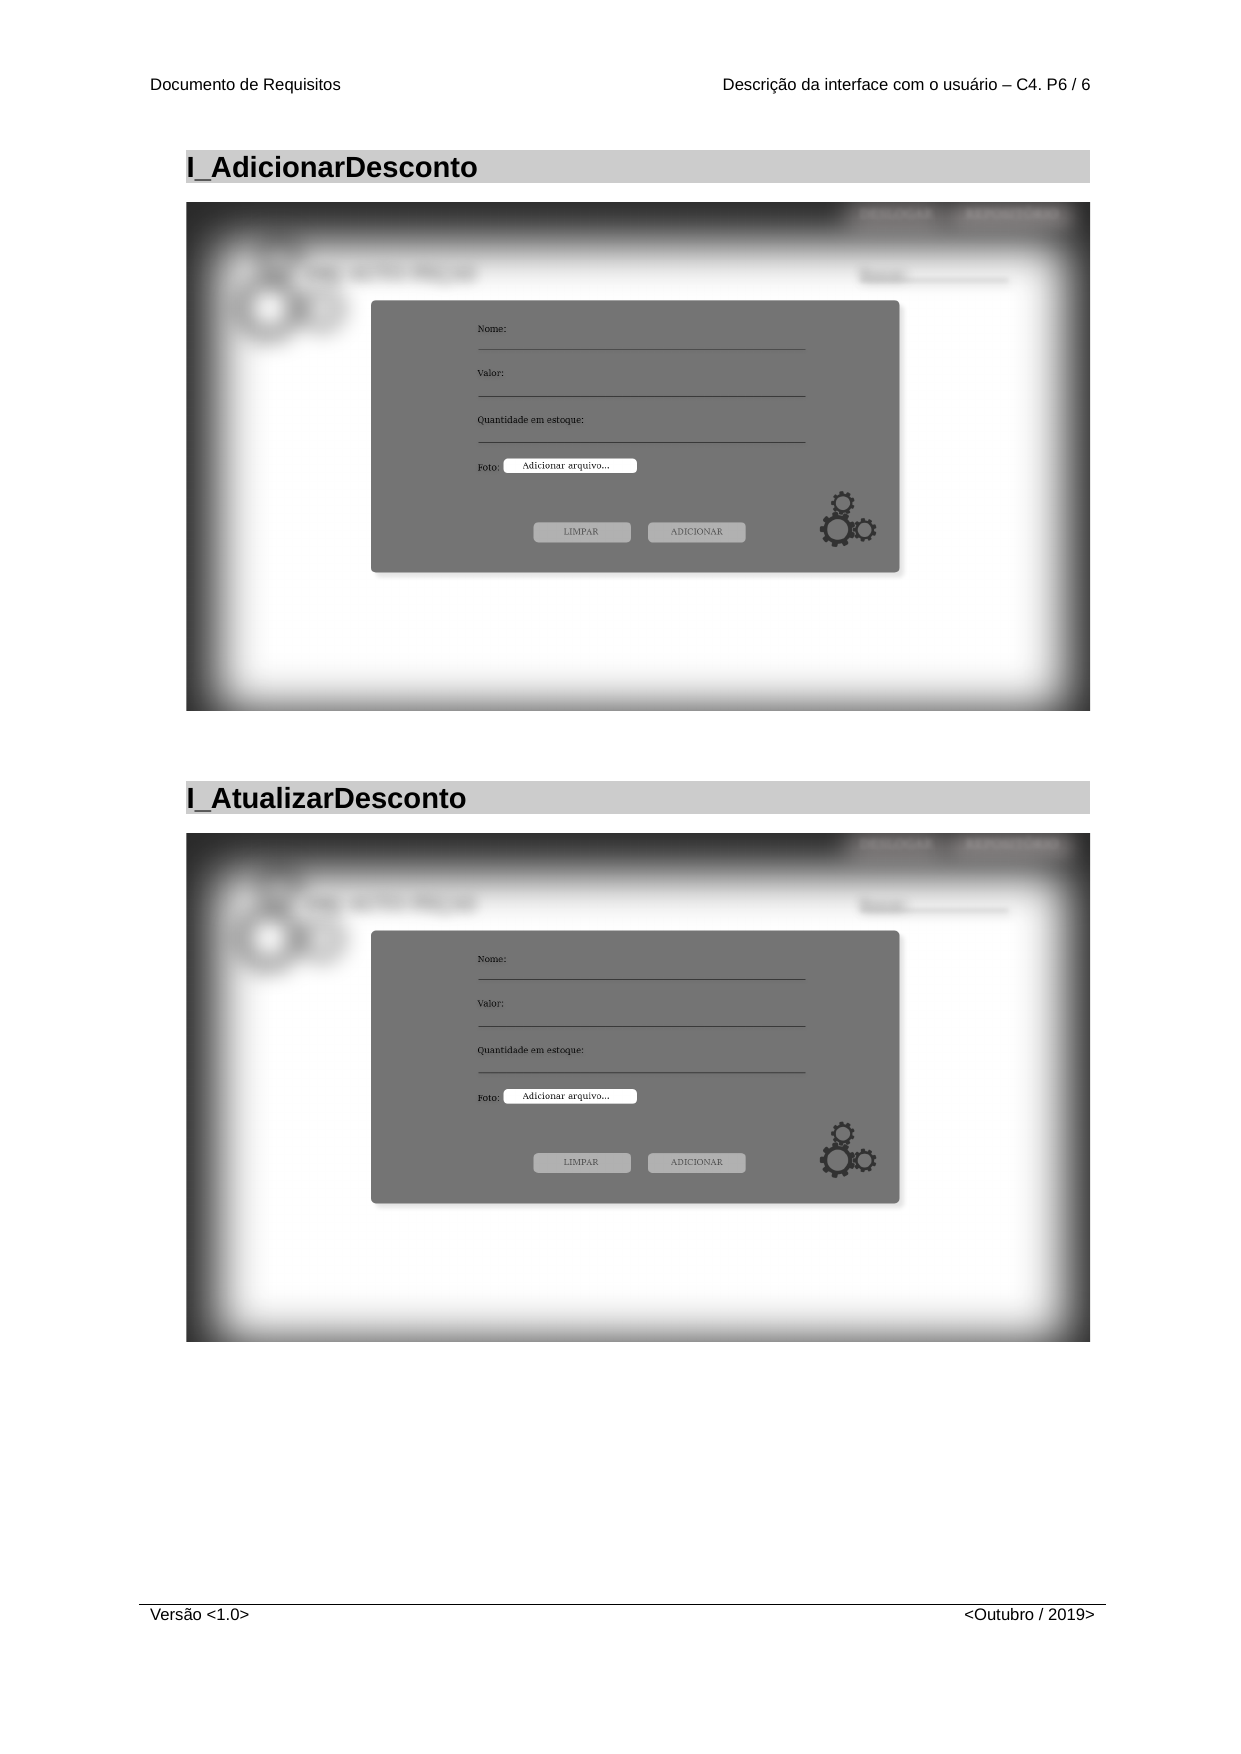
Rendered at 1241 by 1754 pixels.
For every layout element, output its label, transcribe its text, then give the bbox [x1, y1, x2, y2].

subtitle I_AtualizarDesconto [186, 781, 1090, 814]
picture [186, 833, 1091, 1342]
picture [186, 202, 1091, 711]
subtitle I_AdicionarDesconto [186, 150, 1090, 183]
